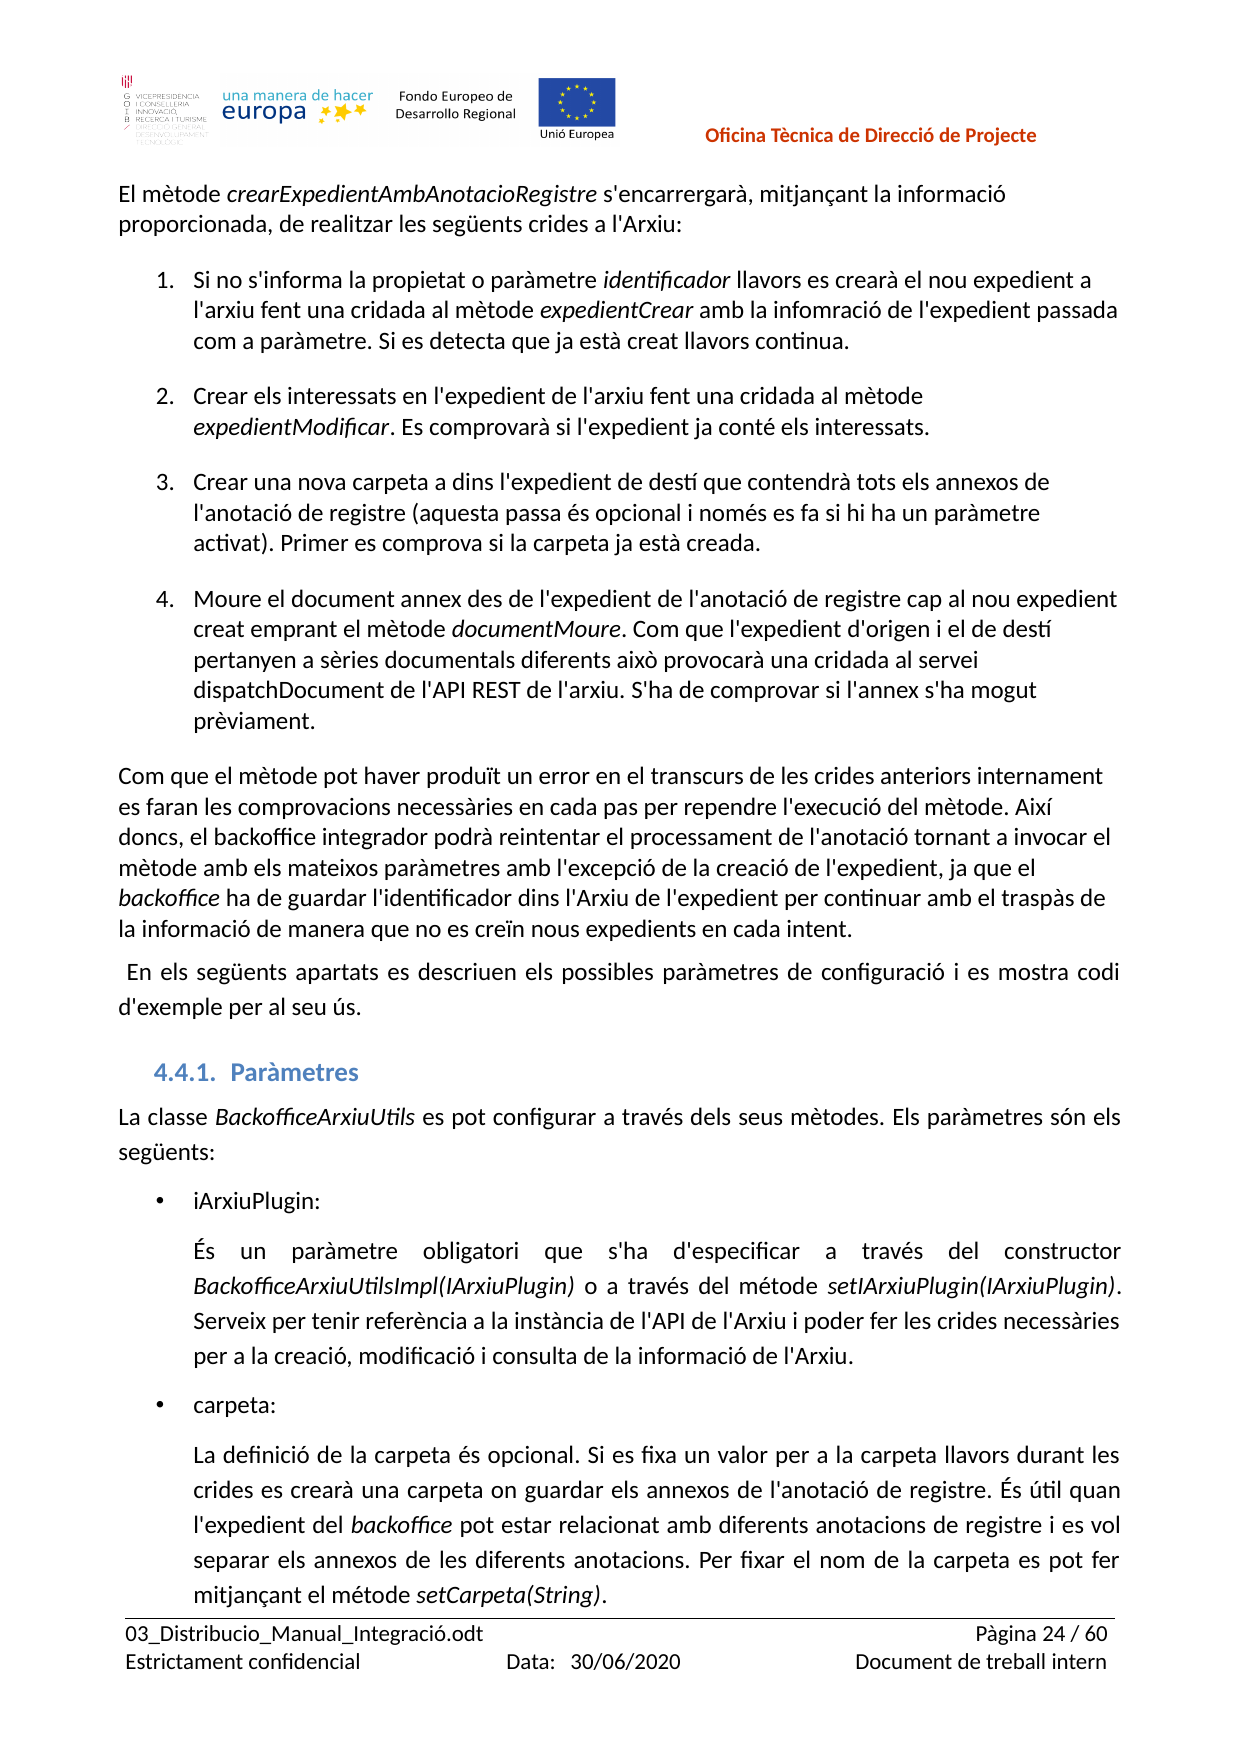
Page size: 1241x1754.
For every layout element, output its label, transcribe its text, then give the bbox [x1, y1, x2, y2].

list iArxiuPlugin: [156, 1185, 1122, 1216]
list carpeta: [156, 1389, 1122, 1420]
picture [118, 73, 213, 147]
list Si no s'informa la propietat o paràmetre identificador llavors es crearà el nou expedient a l'arxiu fent una cridada al mètode expedientCrear amb la infomració de l'expedient passada com a paràmetre. Si es detecta que ja està creat llavors continua. [156, 264, 1122, 355]
text Com que el mètode pot haver produït un error en el transcurs de les crides anteriors internament es faran les comprovacions necessàries en cada pas per rependre l'execució del mètode. Així doncs, el backoffice integrador podrà reintentar el processament de l'anotació tornant a invocar el mètode amb els mateixos paràmetres amb l'excepció de la creació de l'expedient, ja que el backoffice ha de guardar l'identificador dins l'Arxiu de l'expedient per continuar amb el traspàs de la informació de manera que no es creïn nous expedients en cada intent. [118, 761, 1122, 944]
list La definició de la carpeta és opcional. Si es fixa un valor per a la carpeta llavors durant les crides es crearà una carpeta on guardar els annexos de l'anotació de registre. És útil quan l'expedient del backoffice pot estar relacionat amb diferents anotacions de registre i es vol separar els annexos de les diferents anotacions. Per fixar el nom de la carpeta es pot fer mitjançant el métode setCarpeta(String). [156, 1439, 1122, 1610]
text En els següents apartats es descriuen els possibles paràmetres de configuració i es mostra codi d'exemple per al seu ús. [118, 956, 1122, 1022]
list Crear una nova carpeta a dins l'expedient de destí que contendrà tots els annexos de l'anotació de registre (aquesta passa és opcional i només es fa si hi ha un paràmetre activat). Primer es comprova si la carpeta ja està creada. [156, 466, 1122, 558]
list Moure el document annex des de l'expedient de l'anotació de registre cap al nou expedient creat emprant el mètode documentMoure. Com que l'expedient d'origen i el de destí pertanyen a sèries documentals diferents això provocarà una cridada al servei dispatchDocument de l'API REST de l'arxiu. S'ha de comprovar si l'annex s'ha mogut prèviament. [156, 583, 1122, 736]
list És un paràmetre obligatori que s'ha d'especificar a través del constructor BackofficeArxiuUtilsImpl(IArxiuPlugin) o a través del métode setIArxiuPlugin(IArxiuPlugin). Serveix per tenir referència a la instància de l'API de l'Arxiu i poder fer les crides necessàries per a la creació, modificació i consulta de la informació de l'Arxiu. [156, 1235, 1122, 1371]
subtitle Paràmetres [153, 1055, 1122, 1088]
text El mètode crearExpedientAmbAnotacioRegistre s'encarrergarà, mitjançant la informació proporcionada, de realitzar les següents crides a l'Arxiu: [118, 178, 1122, 239]
list Crear els interessats en l'expedient de l'arxiu fent una cridada al mètode expedientModificar. Es comprovarà si l'expedient ja conté els interessats. [156, 380, 1122, 441]
picture [219, 73, 621, 147]
text La classe BackofficeArxiuUtils es pot configurar a través dels seus mètodes. Els paràmetres són els següents: [118, 1101, 1122, 1166]
